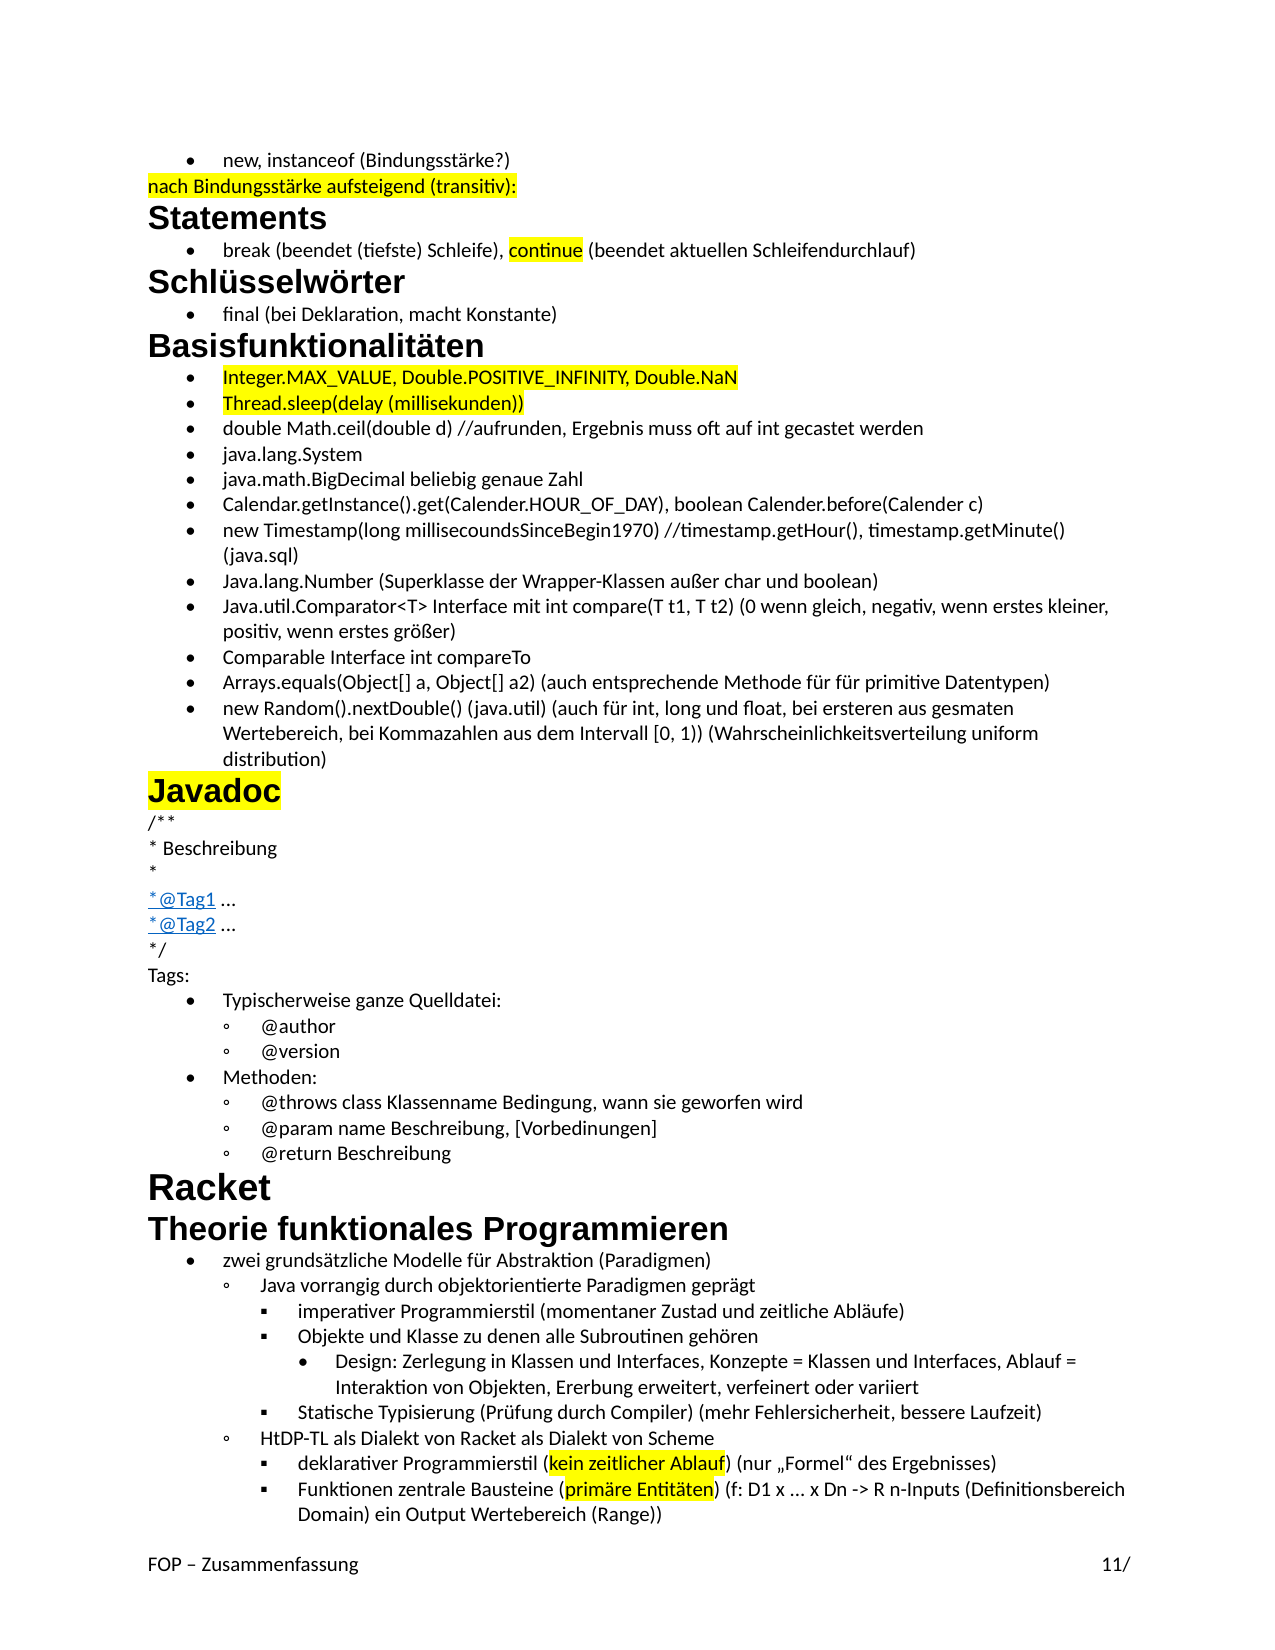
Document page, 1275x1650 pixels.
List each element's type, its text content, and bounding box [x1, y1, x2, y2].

text * Beschreibung [148, 835, 1127, 861]
subtitle Basisfunktionalitäten [148, 326, 1127, 364]
list @throws class Klassenname Bedingung, wann sie geworfen wird [223, 1089, 1127, 1115]
list deklarativer Programmierstil (kein zeitlicher Ablauf) (nur „Formel“ des Ergebnisses) [260, 1450, 1127, 1476]
list break (beendet (tiefste) Schleife), continue (beendet aktuellen Schleifendurchlauf) [185, 237, 1127, 262]
list final (bei Deklaration, macht Konstante) [185, 301, 1127, 326]
text Tags: [148, 962, 1127, 988]
list Integer.MAX_VALUE, Double.POSITIVE_INFINITY, Double.NaN [185, 364, 1127, 390]
list @return Beschreibung [223, 1140, 1127, 1166]
list @version [223, 1038, 1127, 1064]
list Java.util.Comparator<T> Interface mit int compare(T t1, T t2) (0 wenn gleich, negativ, wenn erstes kleiner, positiv, wenn erstes größer) [185, 593, 1127, 644]
list Java vorrangig durch objektorientierte Paradigmen geprägt [223, 1272, 1127, 1298]
list Methoden: [185, 1064, 1127, 1089]
list Arrays.equals(Object[] a, Object[] a2) (auch entsprechende Methode für für primitive Datentypen) [185, 669, 1127, 695]
list zwei grundsätzliche Modelle für Abstraktion (Paradigmen) [185, 1247, 1127, 1272]
list imperativer Programmierstil (momentaner Zustad und zeitliche Abläufe) [260, 1298, 1127, 1323]
list java.lang.System [185, 441, 1127, 466]
list @author [223, 1013, 1127, 1038]
text /** [148, 810, 1127, 835]
text */ [148, 937, 1127, 962]
text nach Bindungsstärke aufsteigend (transitiv): [148, 173, 1127, 198]
list new Timestamp(long millisecoundsSinceBegin1970) //timestamp.getHour(), timestamp.getMinute() (java.sql) [185, 517, 1127, 568]
list @param name Beschreibung, [Vorbedinungen] [223, 1115, 1127, 1140]
list new, instanceof (Bindungsstärke?) [185, 148, 1127, 173]
text *@Tag2 ... [148, 911, 1127, 937]
text *@Tag1 ... [148, 886, 1127, 911]
list Design: Zerlegung in Klassen und Interfaces, Konzepte = Klassen und Interfaces, Ablauf = Interaktion von Objekten, Ererbung erweitert, verfeinert oder variiert [298, 1349, 1127, 1399]
list Thread.sleep(delay (millisekunden)) [185, 390, 1127, 415]
list Java.lang.Number (Superklasse der Wrapper-Klassen außer char und boolean) [185, 568, 1127, 593]
subtitle Racket [148, 1166, 1127, 1209]
list Calendar.getInstance().get(Calender.HOUR_OF_DAY), boolean Calender.before(Calender c) [185, 492, 1127, 517]
subtitle Statements [148, 198, 1127, 237]
subtitle Theorie funktionales Programmieren [148, 1209, 1127, 1247]
list HtDP-TL als Dialekt von Racket als Dialekt von Scheme [223, 1425, 1127, 1450]
list java.math.BigDecimal beliebig genaue Zahl [185, 466, 1127, 492]
list Typischerweise ganze Quelldatei: [185, 988, 1127, 1013]
list double Math.ceil(double d) //aufrunden, Ergebnis muss oft auf int gecastet werden [185, 415, 1127, 441]
list Funktionen zentrale Bausteine (primäre Entitäten) (f: D1 x ... x Dn -> R n-Inputs (Definitionsbereich Domain) ein Output Wertebereich (Range)) [260, 1476, 1127, 1527]
text * [148, 861, 1127, 886]
list new Random().nextDouble() (java.util) (auch für int, long und float, bei ersteren aus gesmaten Wertebereich, bei Kommazahlen aus dem Intervall [0, 1)) (Wahrscheinlichkeitsverteilung uniform distribution) [185, 695, 1127, 771]
subtitle Javadoc [148, 771, 1127, 810]
list Objekte und Klasse zu denen alle Subroutinen gehören [260, 1323, 1127, 1349]
subtitle Schlüsselwörter [148, 262, 1127, 301]
list Comparable Interface int compareTo [185, 644, 1127, 669]
list Statische Typisierung (Prüfung durch Compiler) (mehr Fehlersicherheit, bessere Laufzeit) [260, 1399, 1127, 1425]
